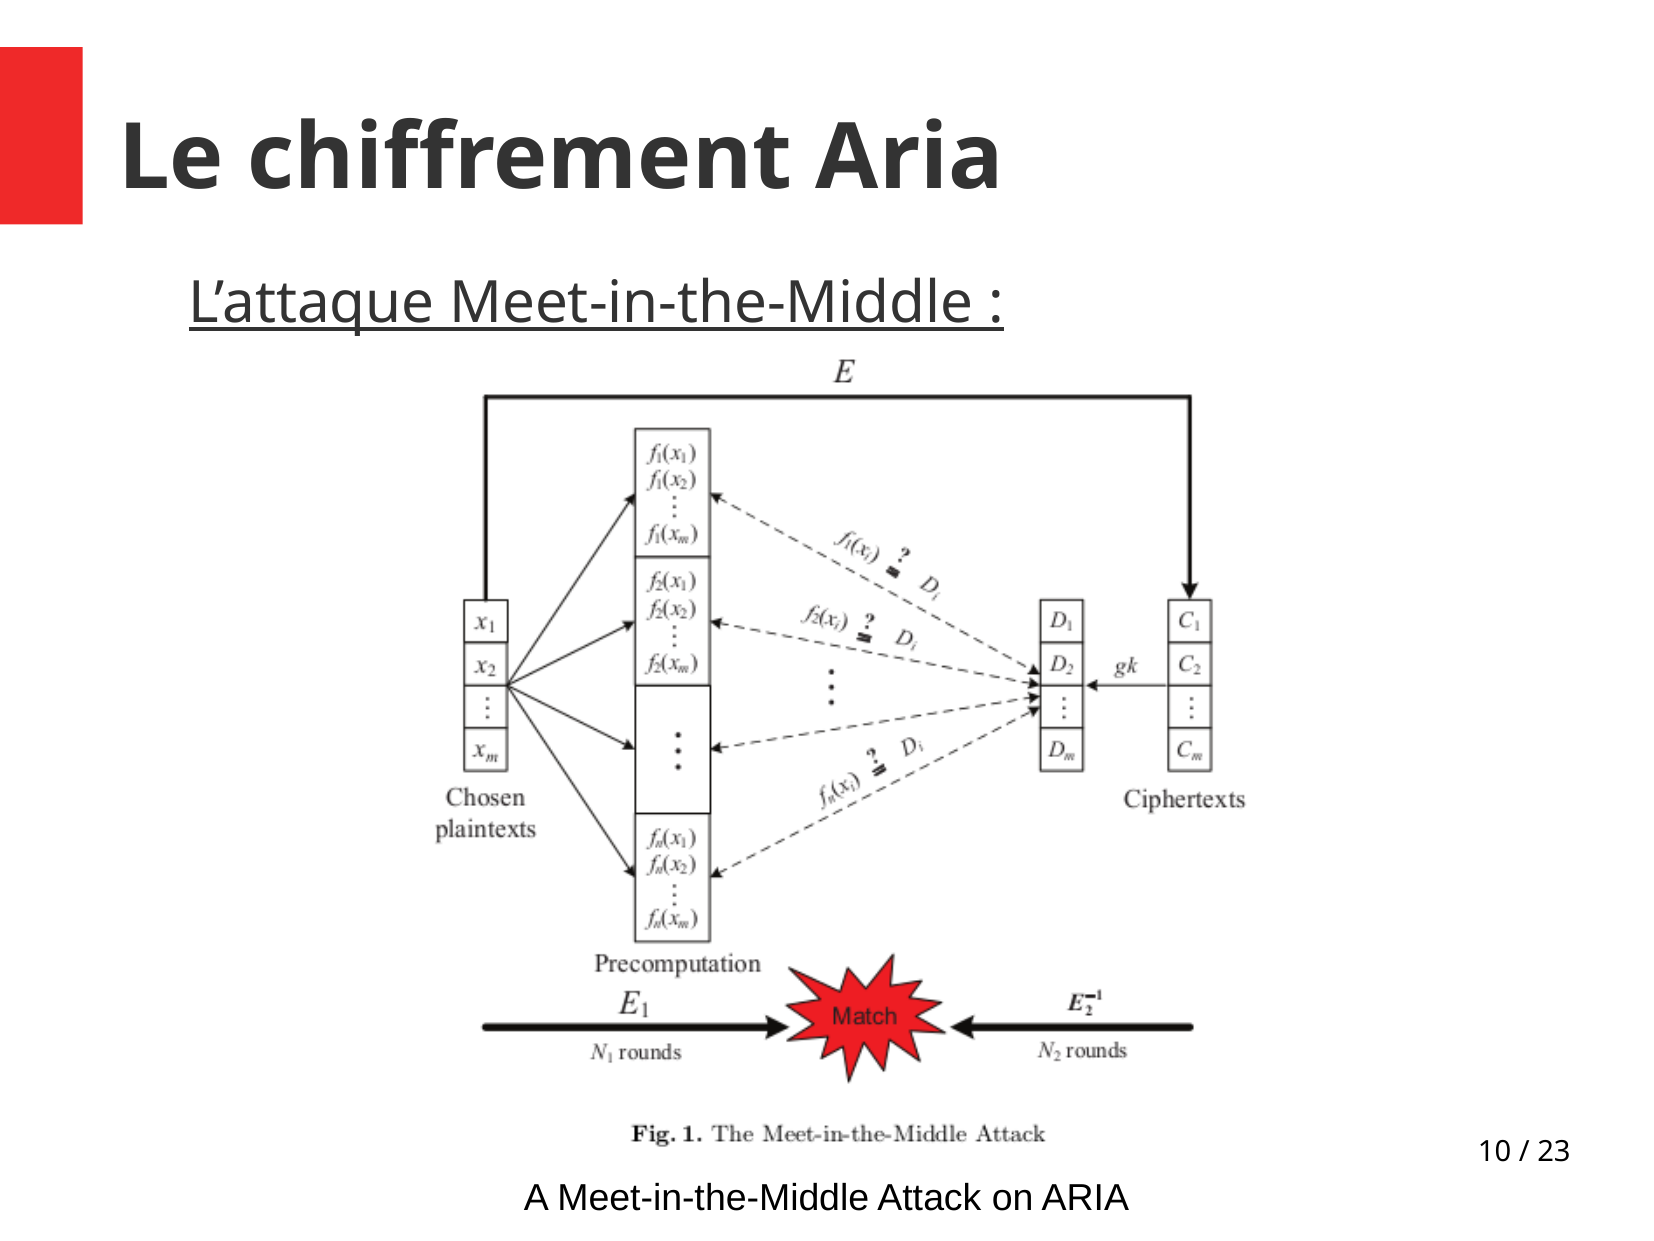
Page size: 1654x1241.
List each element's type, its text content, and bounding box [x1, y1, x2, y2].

picture [378, 339, 1276, 1154]
list L’attaque Meet-in-the-Middle : [118, 259, 1536, 980]
title Le chiffrement Aria [118, 45, 1571, 260]
text_box A Meet-in-the-Middle Attack on ARIA [509, 1169, 1145, 1227]
